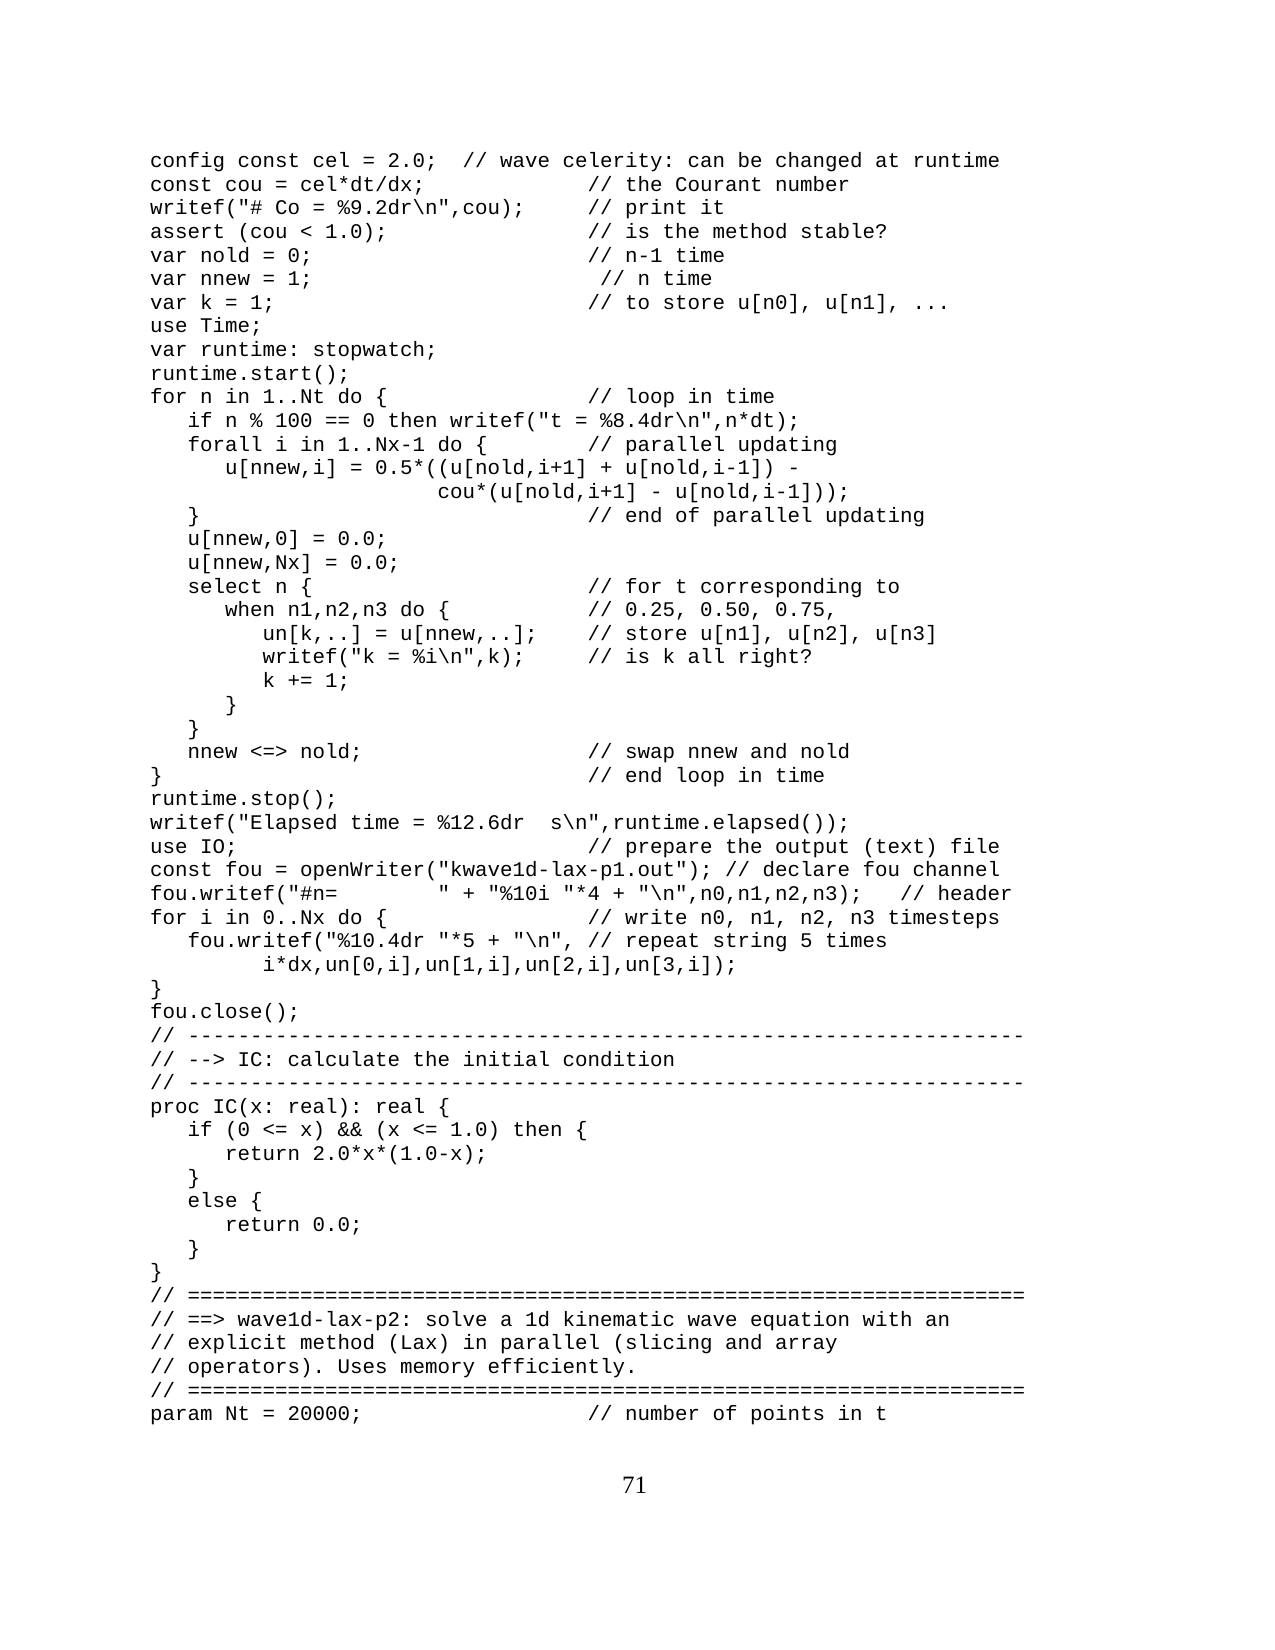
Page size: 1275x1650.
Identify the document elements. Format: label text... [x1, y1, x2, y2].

text use IO; // prepare the output (text) file [150, 836, 1125, 859]
text // =================================================================== [150, 1379, 1125, 1403]
text when n1,n2,n3 do { // 0.25, 0.50, 0.75, [150, 599, 1125, 623]
text // =================================================================== [150, 1285, 1125, 1309]
text } // end loop in time [150, 765, 1125, 788]
text u[nnew,Nx] = 0.0; [150, 552, 1125, 576]
text // ------------------------------------------------------------------- [150, 1072, 1125, 1096]
text } // end of parallel updating [150, 505, 1125, 528]
text writef("k = %i\n",k); // is k all right? [150, 647, 1125, 670]
text // ------------------------------------------------------------------- [150, 1025, 1125, 1048]
text select n { // for t corresponding to [150, 576, 1125, 599]
text proc IC(x: real): real { [150, 1096, 1125, 1119]
text for i in 0..Nx do { // write n0, n1, n2, n3 timesteps [150, 907, 1125, 930]
text fou.writef("#n= " + "%10i "*4 + "\n",n0,n1,n2,n3); // header [150, 883, 1125, 907]
text } [150, 694, 1125, 717]
text var k = 1; // to store u[n0], u[n1], ... [150, 292, 1125, 316]
text fou.close(); [150, 1001, 1125, 1025]
text } [150, 1167, 1125, 1190]
text u[nnew,0] = 0.0; [150, 528, 1125, 552]
text nnew <=> nold; // swap nnew and nold [150, 741, 1125, 765]
text // operators). Uses memory efficiently. [150, 1356, 1125, 1379]
text cou*(u[nold,i+1] - u[nold,i-1])); [150, 481, 1125, 505]
text use Time; [150, 316, 1125, 339]
text for n in 1..Nt do { // loop in time [150, 386, 1125, 410]
text return 0.0; [150, 1214, 1125, 1238]
text var runtime: stopwatch; [150, 339, 1125, 363]
text i*dx,un[0,i],un[1,i],un[2,i],un[3,i]); [150, 954, 1125, 978]
text param Nt = 20000; // number of points in t [150, 1403, 1125, 1427]
text else { [150, 1190, 1125, 1214]
text } [150, 978, 1125, 1001]
text forall i in 1..Nx-1 do { // parallel updating [150, 434, 1125, 457]
text writef("Elapsed time = %12.6dr s\n",runtime.elapsed()); [150, 812, 1125, 836]
text fou.writef("%10.4dr "*5 + "\n", // repeat string 5 times [150, 930, 1125, 954]
text assert (cou < 1.0); // is the method stable? [150, 221, 1125, 244]
text const fou = openWriter("kwave1d-lax-p1.out"); // declare fou channel [150, 859, 1125, 883]
text k += 1; [150, 670, 1125, 694]
text u[nnew,i] = 0.5*((u[nold,i+1] + u[nold,i-1]) - [150, 457, 1125, 481]
text if n % 100 == 0 then writef("t = %8.4dr\n",n*dt); [150, 410, 1125, 434]
text } [150, 717, 1125, 741]
text if (0 <= x) && (x <= 1.0) then { [150, 1119, 1125, 1143]
text } [150, 1238, 1125, 1261]
text return 2.0*x*(1.0-x); [150, 1143, 1125, 1167]
text var nold = 0; // n-1 time [150, 244, 1125, 268]
text writef("# Co = %9.2dr\n",cou); // print it [150, 197, 1125, 221]
text runtime.start(); [150, 363, 1125, 386]
text } [150, 1261, 1125, 1285]
text // explicit method (Lax) in parallel (slicing and array [150, 1332, 1125, 1356]
text var nnew = 1; // n time [150, 268, 1125, 292]
text // ==> wave1d-lax-p2: solve a 1d kinematic wave equation with an [150, 1309, 1125, 1332]
text runtime.stop(); [150, 788, 1125, 812]
text const cou = cel*dt/dx; // the Courant number [150, 174, 1125, 197]
text config const cel = 2.0; // wave celerity: can be changed at runtime [150, 150, 1125, 174]
text // --> IC: calculate the initial condition [150, 1048, 1125, 1072]
text un[k,..] = u[nnew,..]; // store u[n1], u[n2], u[n3] [150, 623, 1125, 647]
